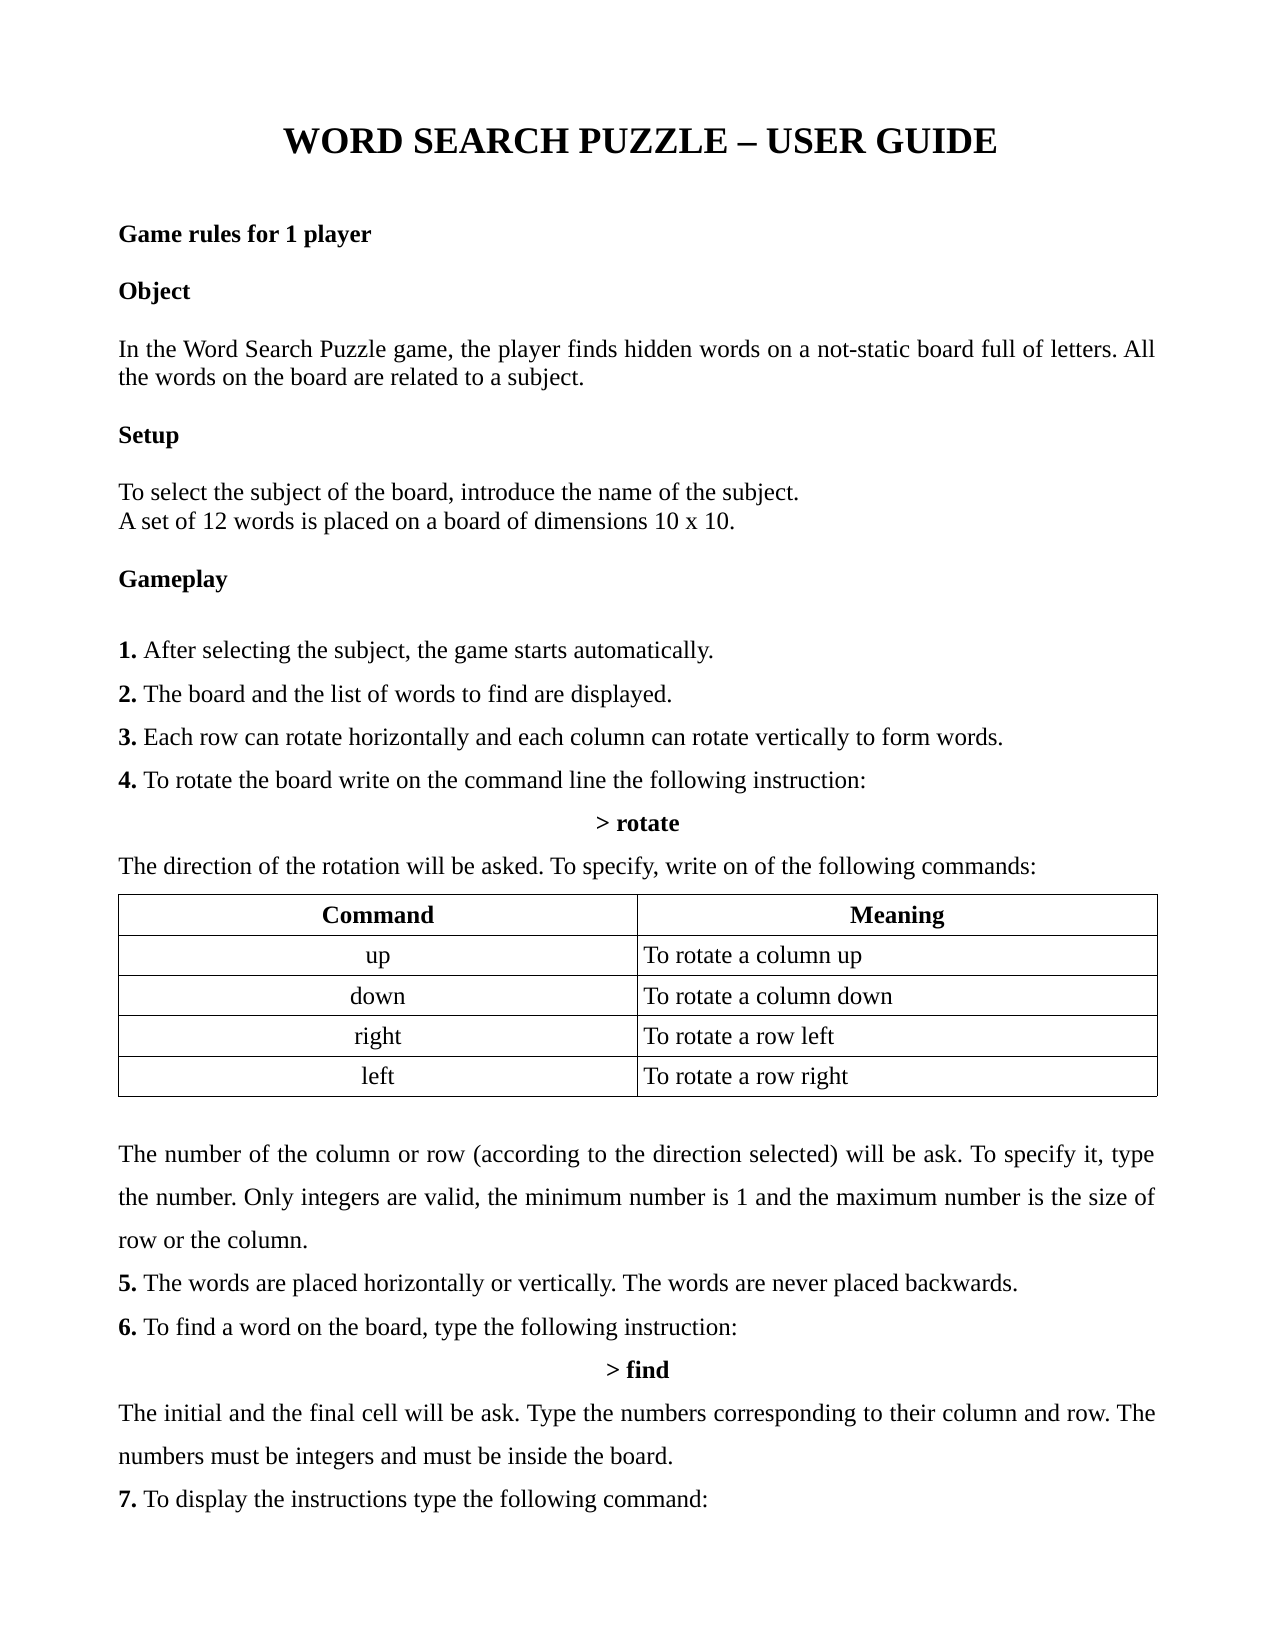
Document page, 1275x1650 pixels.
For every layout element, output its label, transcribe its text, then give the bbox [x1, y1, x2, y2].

text WORD SEARCH PUZZLE – USER GUIDE [118, 118, 1157, 161]
text 1. After selecting the subject, the game starts automatically. [118, 636, 1157, 664]
text Game rules for 1 player [118, 219, 1157, 247]
table_cell To rotate a row left [638, 1016, 1157, 1056]
text 4. To rotate the board write on the command line the following instruction: [118, 765, 1157, 794]
table_cell To rotate a column up [638, 936, 1157, 975]
text 7. To display the instructions type the following command: [118, 1484, 1157, 1513]
text Object [118, 276, 1157, 305]
table_cell To rotate a row right [638, 1057, 1157, 1096]
table_cell up [119, 936, 637, 975]
table_cell left [119, 1057, 637, 1096]
text In the Word Search Puzzle game, the player finds hidden words on a not-static board full of letters. All the words on the board are related to a subject. [118, 334, 1157, 391]
text 6. To find a word on the board, type the following instruction: [118, 1312, 1157, 1340]
text To select the subject of the board, introduce the name of the subject. [118, 477, 1157, 506]
table_cell right [119, 1016, 637, 1056]
text 5. The words are placed horizontally or vertically. The words are never placed backwards. [118, 1268, 1157, 1297]
text Gameplay [118, 564, 1157, 592]
table_header Command [119, 895, 637, 935]
text 3. Each row can rotate horizontally and each column can rotate vertically to form words. [118, 722, 1157, 751]
table_cell down [119, 976, 637, 1015]
text A set of 12 words is placed on a board of dimensions 10 x 10. [118, 506, 1157, 535]
table_cell To rotate a column down [638, 976, 1157, 1015]
text Setup [118, 420, 1157, 449]
text 2. The board and the list of words to find are displayed. [118, 679, 1157, 707]
text > rotate [118, 808, 1157, 837]
text The number of the column or row (according to the direction selected) will be ask. To specify it, type the number. Only integers are valid, the minimum number is 1 and the maximum number is the size of row or the column. [118, 1139, 1157, 1254]
text > find [118, 1355, 1157, 1383]
table_header Meaning [638, 895, 1157, 935]
text The direction of the rotation will be asked. To specify, write on of the following commands: [118, 851, 1157, 880]
text The initial and the final cell will be ask. Type the numbers corresponding to their column and row. The numbers must be integers and must be inside the board. [118, 1398, 1157, 1470]
